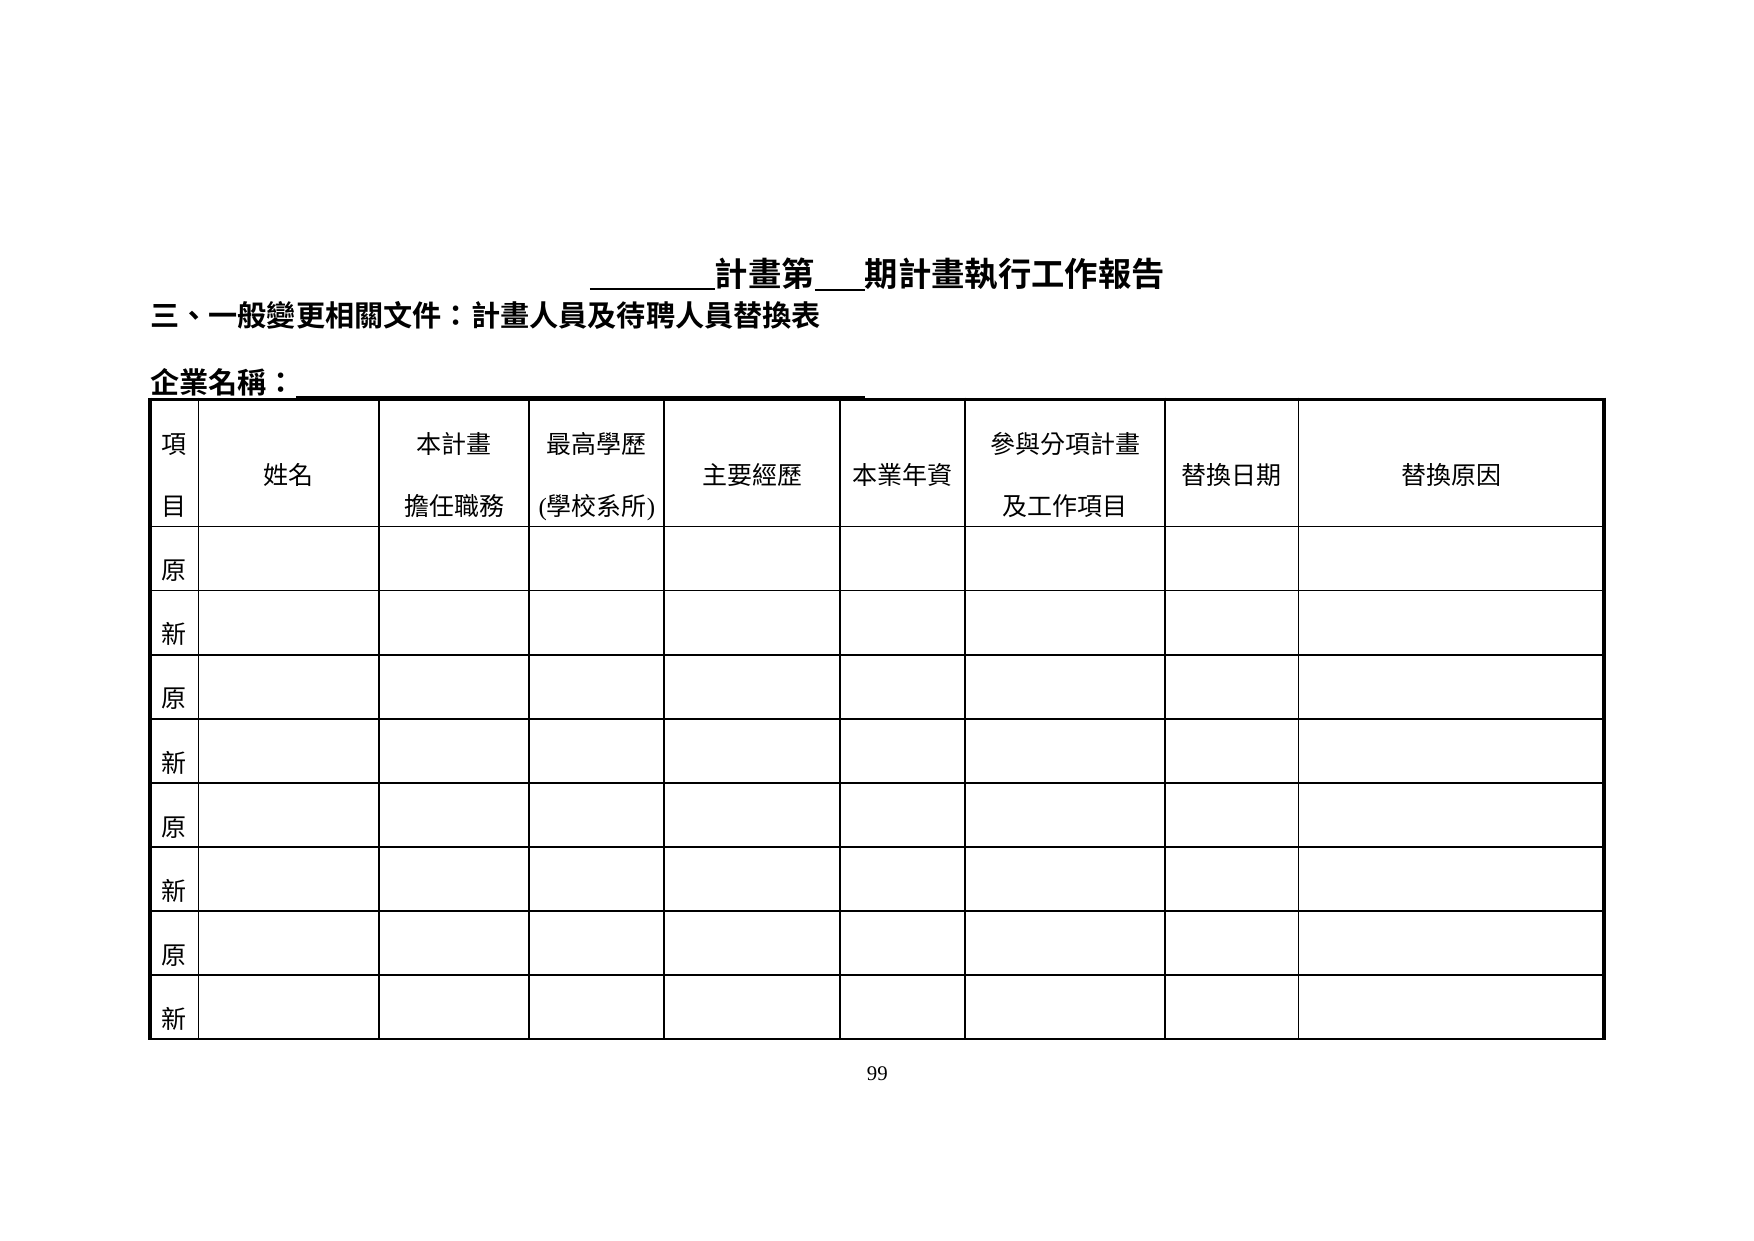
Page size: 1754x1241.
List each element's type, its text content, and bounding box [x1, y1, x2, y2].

table_cell [199, 720, 378, 782]
table_cell 原 [152, 784, 198, 846]
table_cell [1166, 976, 1298, 1038]
table_cell [380, 527, 528, 590]
table_header 項目 [152, 401, 198, 526]
table_header 替換日期 [1166, 401, 1298, 526]
table_cell [841, 784, 964, 846]
table_header 姓名 [199, 401, 378, 526]
table_cell [841, 912, 964, 974]
table_cell [1166, 848, 1298, 910]
table_cell [380, 591, 528, 654]
table_header 替換原因 [1299, 401, 1602, 526]
table_header 參與分項計畫 及工作項目 [966, 401, 1164, 526]
table_header 主要經歷 [665, 401, 839, 526]
table_cell [665, 656, 839, 718]
table_header 本業年資 [841, 401, 964, 526]
table_cell [841, 848, 964, 910]
text 計畫第 期計畫執行工作報告 [150, 230, 1604, 293]
table_cell [1166, 912, 1298, 974]
table_cell 原 [152, 656, 198, 718]
table_cell [966, 720, 1164, 782]
table_cell [199, 784, 378, 846]
table_cell [530, 591, 663, 654]
table_cell 原 [152, 527, 198, 590]
table_cell [199, 591, 378, 654]
table_cell [665, 720, 839, 782]
table_cell [380, 912, 528, 974]
table_cell [665, 591, 839, 654]
table_cell [199, 527, 378, 590]
table_cell [841, 976, 964, 1038]
table_cell [1299, 784, 1602, 846]
table_cell 原 [152, 912, 198, 974]
table_cell [380, 848, 528, 910]
table_cell [1166, 656, 1298, 718]
table_cell [380, 976, 528, 1038]
table_cell [1299, 656, 1602, 718]
text 企業名稱： [150, 335, 1604, 398]
table_cell [665, 912, 839, 974]
table_cell [1166, 720, 1298, 782]
table_cell [841, 527, 964, 590]
table_cell [530, 656, 663, 718]
table_cell [199, 656, 378, 718]
table_cell [665, 527, 839, 590]
table_cell [966, 784, 1164, 846]
table_cell [1299, 720, 1602, 782]
table_cell [841, 591, 964, 654]
table_cell [1299, 848, 1602, 910]
table_cell [966, 591, 1164, 654]
table_cell [530, 848, 663, 910]
table_cell [1166, 784, 1298, 846]
table_cell [530, 912, 663, 974]
table_cell [1299, 976, 1602, 1038]
table_cell [665, 784, 839, 846]
table_cell 新 [152, 976, 198, 1038]
table_cell [1166, 527, 1298, 590]
table_cell [530, 784, 663, 846]
table_cell [530, 720, 663, 782]
table_cell [530, 976, 663, 1038]
table_cell [665, 848, 839, 910]
table_cell [380, 784, 528, 846]
table_cell [966, 976, 1164, 1038]
table_cell [380, 656, 528, 718]
table_cell [966, 848, 1164, 910]
table_cell [665, 976, 839, 1038]
table_cell [966, 656, 1164, 718]
table_cell [530, 527, 663, 590]
table_cell [199, 848, 378, 910]
table_cell 新 [152, 591, 198, 654]
table_cell 新 [152, 848, 198, 910]
table_cell [1299, 527, 1602, 590]
table_cell [199, 912, 378, 974]
table_cell [1166, 591, 1298, 654]
table_cell 新 [152, 720, 198, 782]
table_cell [841, 720, 964, 782]
table_cell [966, 527, 1164, 590]
table_header 本計畫 擔任職務 [380, 401, 528, 526]
table_header 最高學歷 (學校系所) [530, 401, 663, 526]
table_cell [841, 656, 964, 718]
table_cell [199, 976, 378, 1038]
text 三、一般變更相關文件：計畫人員及待聘人員替換表 [150, 293, 1604, 335]
table_cell [1299, 591, 1602, 654]
table_cell [380, 720, 528, 782]
table_cell [1299, 912, 1602, 974]
table_cell [966, 912, 1164, 974]
